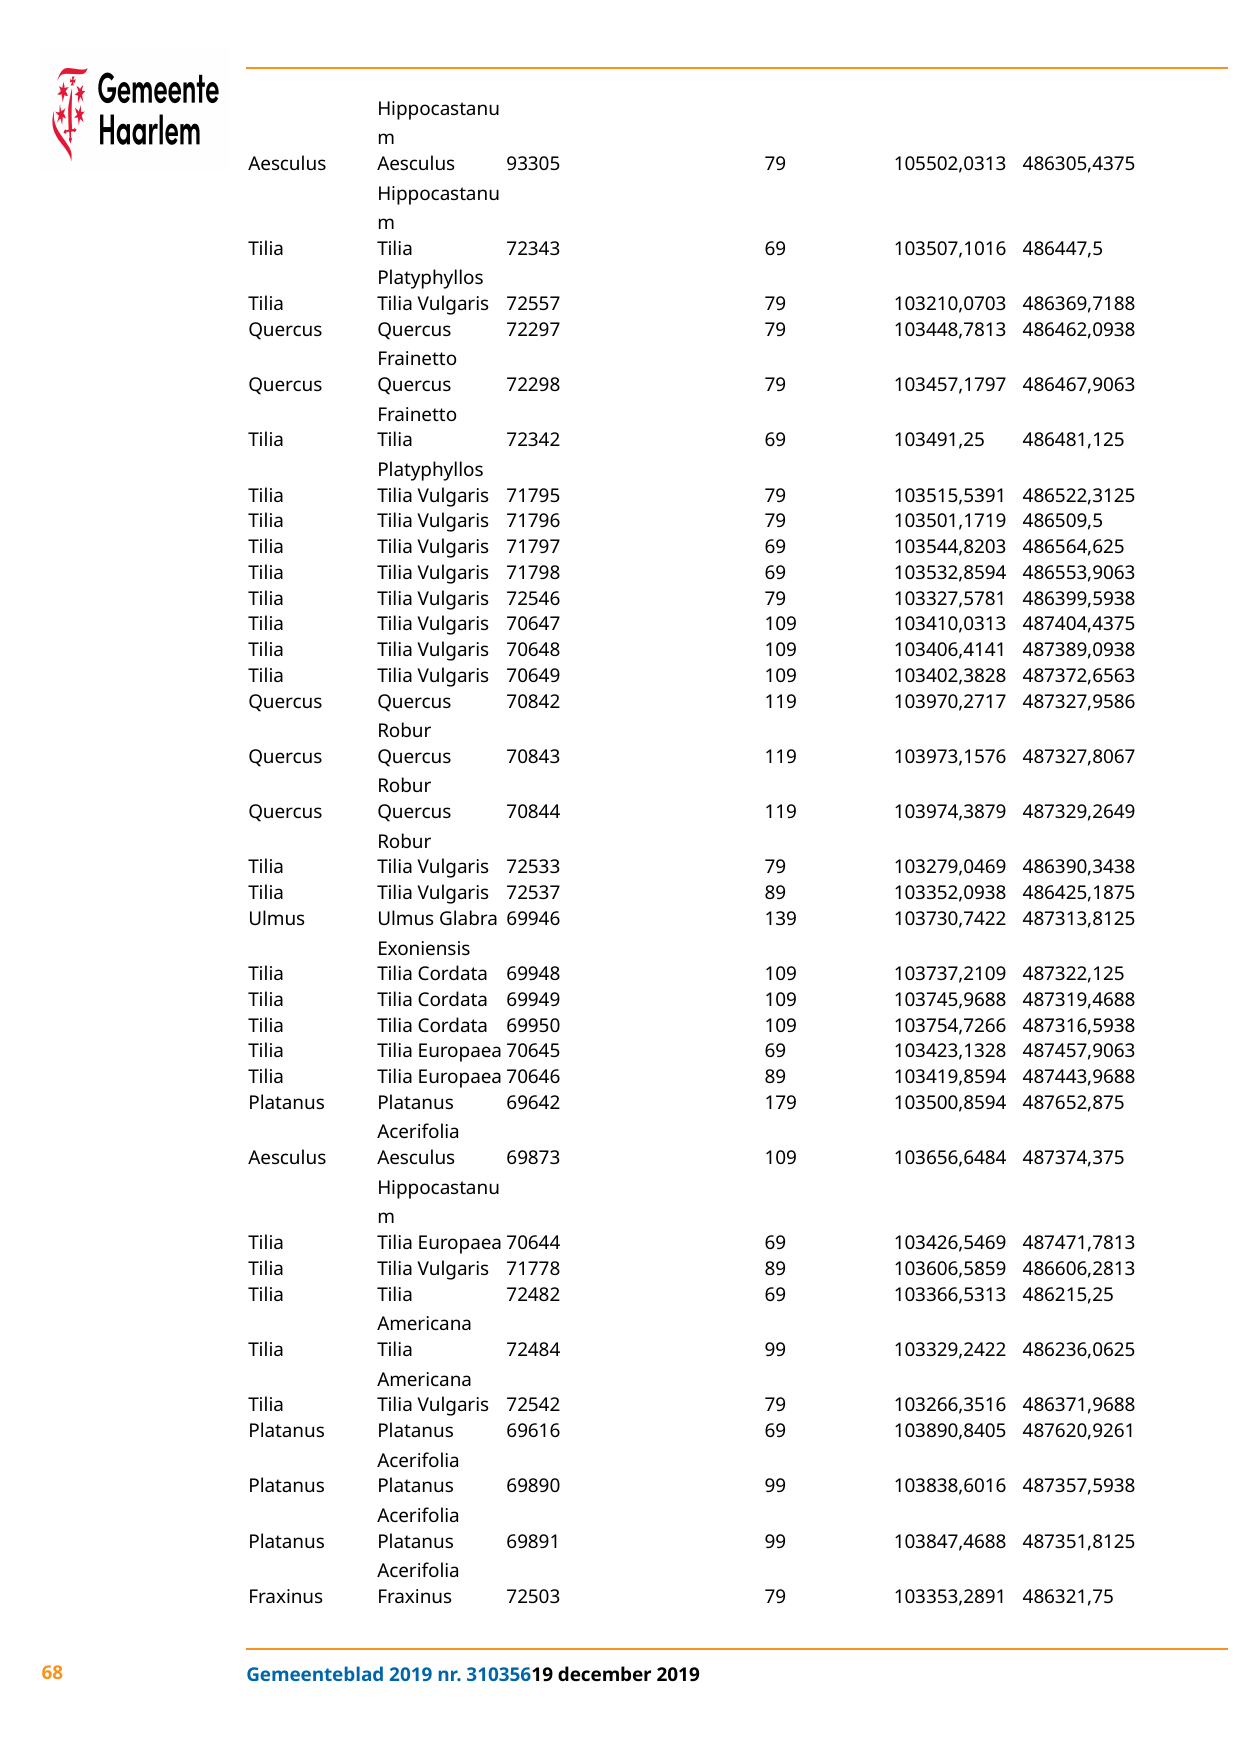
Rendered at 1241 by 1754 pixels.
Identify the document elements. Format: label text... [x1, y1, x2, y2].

table_cell 103532,8594 [894, 559, 1022, 585]
table_cell [635, 662, 764, 688]
table_cell Aesculus Hippocastanum [377, 1145, 506, 1229]
table_cell 119 [764, 799, 893, 854]
table_cell Quercus [248, 688, 377, 743]
table_cell [635, 150, 764, 235]
table_cell [764, 95, 893, 150]
table_cell Tilia [248, 482, 377, 508]
table_cell 487652,875 [1023, 1089, 1152, 1144]
table_cell Aesculus [248, 150, 377, 235]
table_cell 103838,6016 [894, 1473, 1022, 1528]
table_cell 119 [764, 688, 893, 743]
table_cell 69950 [506, 1012, 635, 1038]
table_cell 72503 [506, 1583, 635, 1609]
table_cell [635, 1417, 764, 1472]
table_cell 103410,0313 [894, 611, 1022, 636]
table_cell 179 [764, 1089, 893, 1144]
table_cell Tilia [248, 636, 377, 662]
table_cell 486390,3438 [1023, 854, 1152, 879]
table_cell 103507,1016 [894, 235, 1022, 290]
table_cell 487313,8125 [1023, 905, 1152, 961]
table_cell Tilia Americana [377, 1336, 506, 1391]
table_cell Tilia [248, 534, 377, 559]
table_cell 99 [764, 1528, 893, 1583]
table_cell [635, 799, 764, 854]
table_cell [635, 880, 764, 905]
table_cell [635, 1012, 764, 1038]
table_cell Tilia Americana [377, 1281, 506, 1336]
table_cell 103847,4688 [894, 1528, 1022, 1583]
table_cell 93305 [506, 150, 635, 235]
table_cell 103353,2891 [894, 1583, 1022, 1609]
table_cell [635, 508, 764, 533]
table_cell 103210,0703 [894, 290, 1022, 316]
table_cell Quercus [248, 743, 377, 798]
table_cell Platanus [248, 1417, 377, 1472]
table_cell 70843 [506, 743, 635, 798]
table_cell [635, 1255, 764, 1281]
table_cell 72343 [506, 235, 635, 290]
table_cell 487357,5938 [1023, 1473, 1152, 1528]
table_cell Tilia Vulgaris [377, 662, 506, 688]
table_cell 486553,9063 [1023, 559, 1152, 585]
table_cell [635, 1391, 764, 1417]
table_cell Tilia Cordata [377, 1012, 506, 1038]
table_cell 109 [764, 961, 893, 986]
table_cell 103973,1576 [894, 743, 1022, 798]
table_cell 69890 [506, 1473, 635, 1528]
table_cell Tilia [248, 290, 377, 316]
table_cell 103656,6484 [894, 1145, 1022, 1229]
table_cell 487457,9063 [1023, 1038, 1152, 1063]
table_cell 103515,5391 [894, 482, 1022, 508]
table_cell 72546 [506, 585, 635, 611]
table_cell [506, 95, 635, 150]
table_cell Tilia [248, 1038, 377, 1063]
table_cell 79 [764, 482, 893, 508]
table_cell 487374,375 [1023, 1145, 1152, 1229]
table_cell Aesculus [248, 1145, 377, 1229]
table_cell [635, 688, 764, 743]
table_cell 89 [764, 880, 893, 905]
table_cell Tilia [248, 986, 377, 1012]
table_cell Tilia Vulgaris [377, 585, 506, 611]
table_cell 139 [764, 905, 893, 961]
table_cell 71795 [506, 482, 635, 508]
table_cell Platanus [248, 1089, 377, 1144]
table_cell 70644 [506, 1229, 635, 1255]
table_cell 486467,9063 [1023, 371, 1152, 427]
table_cell 69873 [506, 1145, 635, 1229]
table_cell 72557 [506, 290, 635, 316]
table_cell Platanus [248, 1528, 377, 1583]
table_cell 109 [764, 1145, 893, 1229]
table_cell Tilia Europaea [377, 1038, 506, 1063]
table_cell 71796 [506, 508, 635, 533]
table_cell 72542 [506, 1391, 635, 1417]
table_cell 69 [764, 427, 893, 482]
table_cell Tilia [248, 961, 377, 986]
table_cell 486564,625 [1023, 534, 1152, 559]
table_cell 69 [764, 1038, 893, 1063]
table_cell 72297 [506, 316, 635, 371]
table_cell 103730,7422 [894, 905, 1022, 961]
table_cell [635, 636, 764, 662]
table_cell Tilia [248, 1281, 377, 1336]
table_cell 103352,0938 [894, 880, 1022, 905]
table_cell 69616 [506, 1417, 635, 1472]
table_cell 487327,8067 [1023, 743, 1152, 798]
table_cell Tilia Vulgaris [377, 559, 506, 585]
table_cell 99 [764, 1473, 893, 1528]
table_cell 103366,5313 [894, 1281, 1022, 1336]
table_cell Quercus Frainetto [377, 316, 506, 371]
table_cell [635, 1089, 764, 1144]
table_cell 79 [764, 585, 893, 611]
table_cell [635, 559, 764, 585]
table_cell 103890,8405 [894, 1417, 1022, 1472]
table_cell 487443,9688 [1023, 1064, 1152, 1089]
table_cell 486425,1875 [1023, 880, 1152, 905]
table_cell 487329,2649 [1023, 799, 1152, 854]
table_cell Tilia Vulgaris [377, 611, 506, 636]
table_cell 89 [764, 1064, 893, 1089]
table_cell Quercus Robur [377, 743, 506, 798]
table_cell Ulmus [248, 905, 377, 961]
table_cell 70648 [506, 636, 635, 662]
table_cell [635, 743, 764, 798]
table_cell [248, 95, 377, 150]
table_cell [635, 290, 764, 316]
table_cell 486447,5 [1023, 235, 1152, 290]
table_cell 103329,2422 [894, 1336, 1022, 1391]
table_cell 70649 [506, 662, 635, 688]
table_cell [635, 1281, 764, 1336]
table_cell 109 [764, 611, 893, 636]
table_cell 79 [764, 371, 893, 427]
table_cell 70647 [506, 611, 635, 636]
table_cell 486321,75 [1023, 1583, 1152, 1609]
table_cell 486305,4375 [1023, 150, 1152, 235]
table_cell [1023, 95, 1152, 150]
table_cell Platanus Acerifolia [377, 1528, 506, 1583]
table_cell 79 [764, 1391, 893, 1417]
table_cell [635, 1064, 764, 1089]
table_cell 109 [764, 986, 893, 1012]
table_cell 79 [764, 150, 893, 235]
table_cell [635, 854, 764, 879]
table_cell Fraxinus [377, 1583, 506, 1609]
table_cell 486369,7188 [1023, 290, 1152, 316]
table_cell Tilia [248, 235, 377, 290]
table_cell Tilia Vulgaris [377, 534, 506, 559]
table_cell 105502,0313 [894, 150, 1022, 235]
table_cell Fraxinus [248, 1583, 377, 1609]
table_cell Tilia Platyphyllos [377, 235, 506, 290]
table_cell 486215,25 [1023, 1281, 1152, 1336]
table_cell Tilia [248, 880, 377, 905]
table_cell 103970,2717 [894, 688, 1022, 743]
table_cell 69946 [506, 905, 635, 961]
table_cell 486462,0938 [1023, 316, 1152, 371]
table_cell 103423,1328 [894, 1038, 1022, 1063]
table_cell 486522,3125 [1023, 482, 1152, 508]
table_cell Tilia Vulgaris [377, 880, 506, 905]
table_cell Tilia [248, 1255, 377, 1281]
table_cell Tilia [248, 854, 377, 879]
table_cell 103419,8594 [894, 1064, 1022, 1089]
table_cell [635, 986, 764, 1012]
table_cell 71797 [506, 534, 635, 559]
table_cell 487372,6563 [1023, 662, 1152, 688]
table_cell 69642 [506, 1089, 635, 1144]
table_cell 89 [764, 1255, 893, 1281]
table_cell Tilia [248, 1012, 377, 1038]
table_cell Tilia Europaea [377, 1064, 506, 1089]
table_cell 103500,8594 [894, 1089, 1022, 1144]
table_cell 79 [764, 508, 893, 533]
table_cell Quercus [248, 316, 377, 371]
table_cell [635, 1336, 764, 1391]
table_cell Tilia Platyphyllos [377, 427, 506, 482]
table_cell 119 [764, 743, 893, 798]
table_cell [635, 95, 764, 150]
table_cell Aesculus Hippocastanum [377, 150, 506, 235]
table_cell Tilia Vulgaris [377, 854, 506, 879]
table_cell Tilia [248, 1064, 377, 1089]
table_cell 486509,5 [1023, 508, 1152, 533]
table_cell 109 [764, 662, 893, 688]
table_cell 72298 [506, 371, 635, 427]
table_cell 109 [764, 636, 893, 662]
table_cell 69 [764, 1281, 893, 1336]
table_cell 103327,5781 [894, 585, 1022, 611]
table_cell Quercus Robur [377, 799, 506, 854]
table_cell [635, 611, 764, 636]
table_cell 71798 [506, 559, 635, 585]
table_cell 103406,4141 [894, 636, 1022, 662]
table_cell [635, 1583, 764, 1609]
table_cell 70646 [506, 1064, 635, 1089]
table_cell Tilia Europaea [377, 1229, 506, 1255]
table_cell 69 [764, 1417, 893, 1472]
table_cell 487471,7813 [1023, 1229, 1152, 1255]
table_cell Quercus Robur [377, 688, 506, 743]
table_cell 487389,0938 [1023, 636, 1152, 662]
table_cell 103279,0469 [894, 854, 1022, 879]
table_cell 70842 [506, 688, 635, 743]
table_cell Tilia Cordata [377, 986, 506, 1012]
table_cell 69891 [506, 1528, 635, 1583]
table_cell 103501,1719 [894, 508, 1022, 533]
table_cell 70645 [506, 1038, 635, 1063]
table_cell Tilia [248, 611, 377, 636]
table_cell Tilia [248, 1336, 377, 1391]
table_cell [635, 371, 764, 427]
table_cell 487322,125 [1023, 961, 1152, 986]
table_cell 72537 [506, 880, 635, 905]
table_cell [635, 427, 764, 482]
table_cell [635, 1473, 764, 1528]
table_cell Ulmus Glabra Exoniensis [377, 905, 506, 961]
table_cell 69948 [506, 961, 635, 986]
table_cell 103974,3879 [894, 799, 1022, 854]
table_cell 72342 [506, 427, 635, 482]
table_cell 103737,2109 [894, 961, 1022, 986]
table_cell 69949 [506, 986, 635, 1012]
table_cell Quercus [248, 799, 377, 854]
table_cell 79 [764, 290, 893, 316]
table_cell 79 [764, 316, 893, 371]
table_cell 486371,9688 [1023, 1391, 1152, 1417]
table_cell Tilia [248, 585, 377, 611]
table_cell 71778 [506, 1255, 635, 1281]
table_cell [635, 235, 764, 290]
table_cell 486399,5938 [1023, 585, 1152, 611]
table_cell 79 [764, 1583, 893, 1609]
table_cell 72484 [506, 1336, 635, 1391]
table_cell 69 [764, 559, 893, 585]
table_cell [635, 534, 764, 559]
table_cell Tilia [248, 662, 377, 688]
table_cell 72533 [506, 854, 635, 879]
table_cell [635, 1145, 764, 1229]
table_cell 103448,7813 [894, 316, 1022, 371]
table_cell Platanus Acerifolia [377, 1473, 506, 1528]
table_cell 103745,9688 [894, 986, 1022, 1012]
table_cell [635, 905, 764, 961]
picture [41, 47, 231, 172]
table_cell Tilia Vulgaris [377, 482, 506, 508]
table_cell Tilia Vulgaris [377, 508, 506, 533]
table_cell 103754,7266 [894, 1012, 1022, 1038]
table_cell 487316,5938 [1023, 1012, 1152, 1038]
table_cell Platanus Acerifolia [377, 1089, 506, 1144]
table_cell [635, 482, 764, 508]
table_cell 69 [764, 235, 893, 290]
table_cell Platanus [248, 1473, 377, 1528]
table_cell 487319,4688 [1023, 986, 1152, 1012]
table_cell 487351,8125 [1023, 1528, 1152, 1583]
table_cell 487620,9261 [1023, 1417, 1152, 1472]
table_cell Tilia [248, 1391, 377, 1417]
table_cell Hippocastanum [377, 95, 506, 150]
table_cell [894, 95, 1022, 150]
table_cell 487404,4375 [1023, 611, 1152, 636]
table_cell 103426,5469 [894, 1229, 1022, 1255]
table_cell [635, 961, 764, 986]
table_cell 70844 [506, 799, 635, 854]
table_cell 486236,0625 [1023, 1336, 1152, 1391]
table_cell 486606,2813 [1023, 1255, 1152, 1281]
table_cell Tilia Vulgaris [377, 636, 506, 662]
table_cell 103544,8203 [894, 534, 1022, 559]
table_cell 103402,3828 [894, 662, 1022, 688]
table_cell 486481,125 [1023, 427, 1152, 482]
table_cell [635, 316, 764, 371]
table_cell Tilia Vulgaris [377, 1391, 506, 1417]
table_cell 103491,25 [894, 427, 1022, 482]
table_cell Tilia [248, 1229, 377, 1255]
table_cell [635, 585, 764, 611]
table_cell 79 [764, 854, 893, 879]
table_cell Quercus [248, 371, 377, 427]
table_cell Tilia Vulgaris [377, 290, 506, 316]
table_cell [635, 1229, 764, 1255]
table_cell 72482 [506, 1281, 635, 1336]
table_cell Tilia [248, 427, 377, 482]
table_cell Tilia Vulgaris [377, 1255, 506, 1281]
table_cell [635, 1038, 764, 1063]
table_cell [635, 1528, 764, 1583]
table_cell 69 [764, 534, 893, 559]
table_cell Tilia Cordata [377, 961, 506, 986]
table_cell 487327,9586 [1023, 688, 1152, 743]
table_cell Quercus Frainetto [377, 371, 506, 427]
table_cell 69 [764, 1229, 893, 1255]
table_cell 103457,1797 [894, 371, 1022, 427]
table_cell Platanus Acerifolia [377, 1417, 506, 1472]
table_cell 99 [764, 1336, 893, 1391]
table_cell 109 [764, 1012, 893, 1038]
table_cell 103606,5859 [894, 1255, 1022, 1281]
table_cell 103266,3516 [894, 1391, 1022, 1417]
table_cell Tilia [248, 559, 377, 585]
table_cell Tilia [248, 508, 377, 533]
